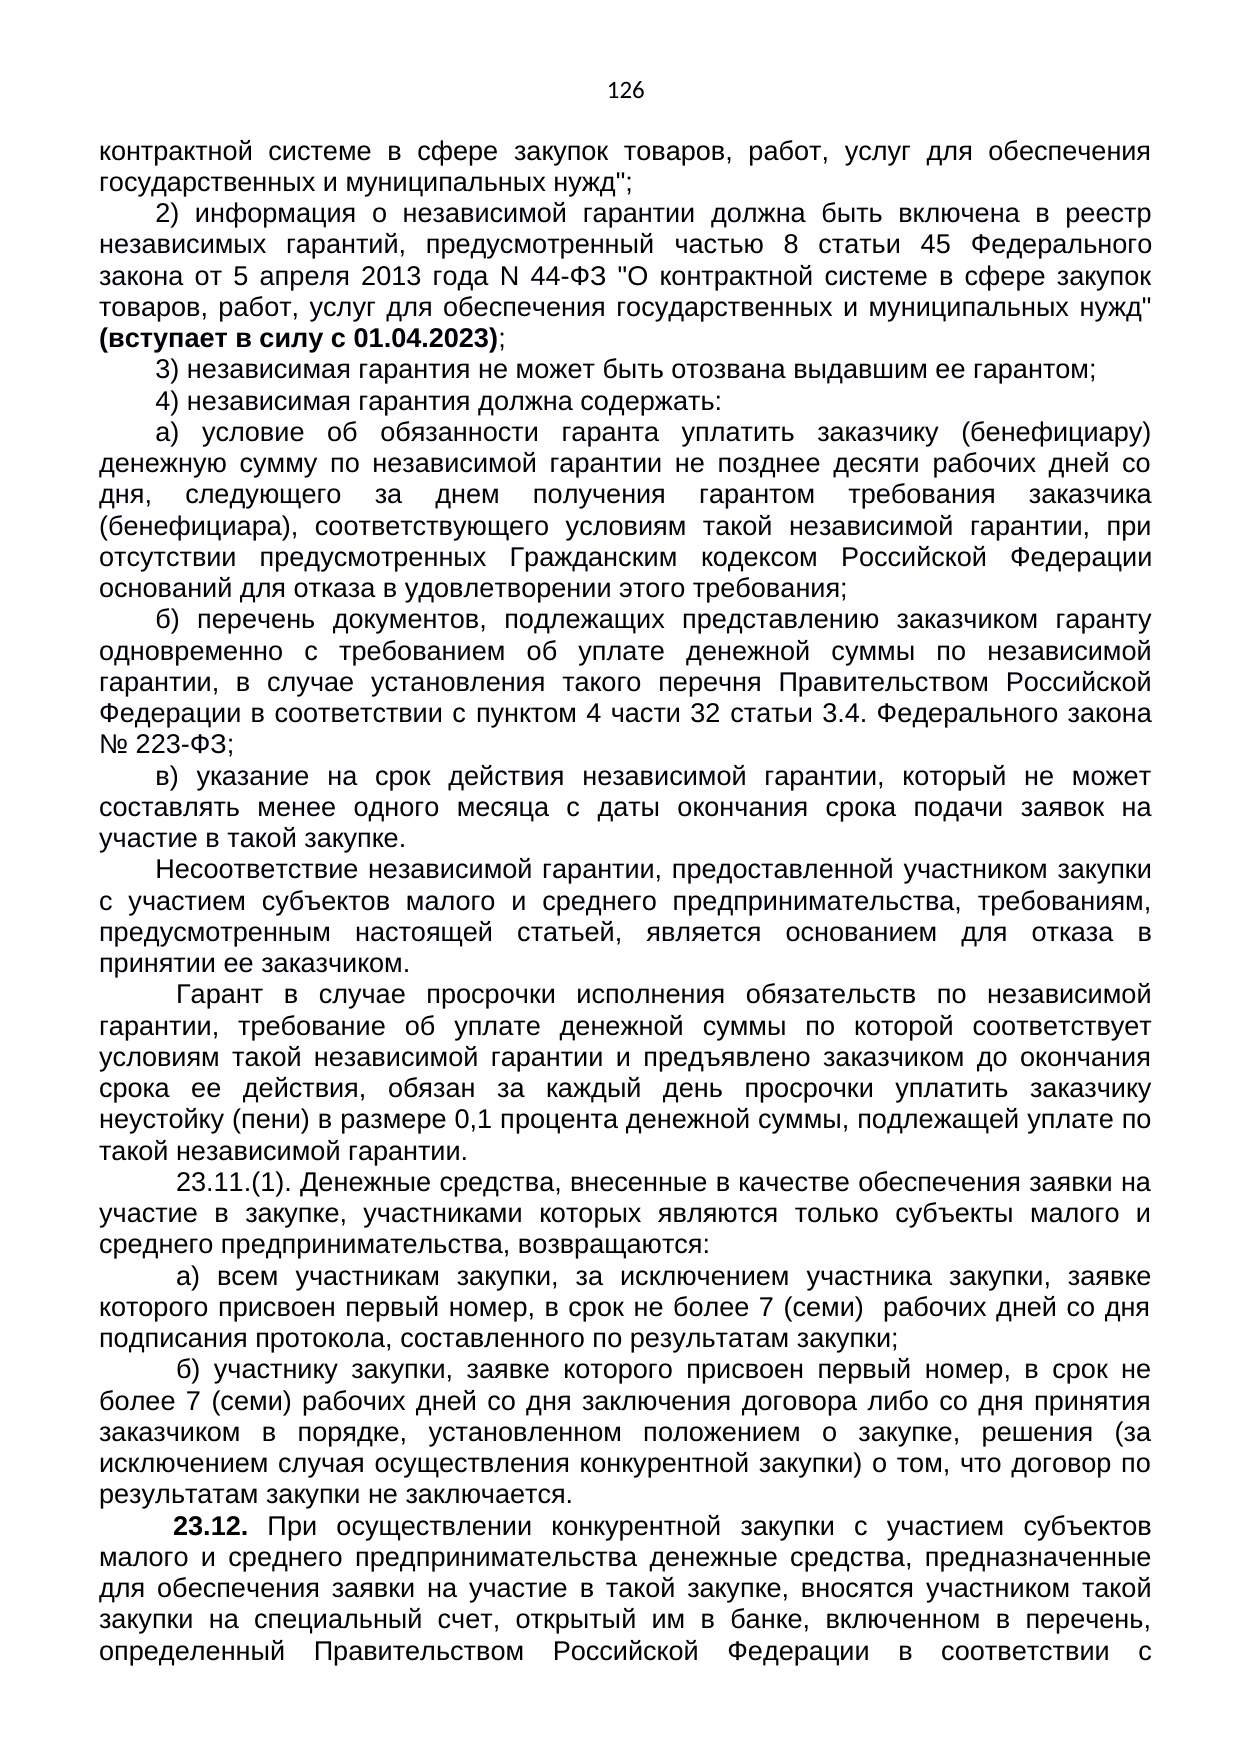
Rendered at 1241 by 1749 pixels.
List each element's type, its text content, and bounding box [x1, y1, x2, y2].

text 2) информация о независимой гарантии должна быть включена в реестр независимых гарантий, предусмотренный частью 8 статьи 45 Федерального закона от 5 апреля 2013 года N 44-ФЗ "О контрактной системе в сфере закупок товаров, работ, услуг для обеспечения государственных и муниципальных нужд" (вступает в силу с 01.04.2023); [99, 197, 1152, 353]
text Несоответствие независимой гарантии, предоставленной участником закупки с участием субъектов малого и среднего предпринимательства, требованиям, предусмотренным настоящей статьей, является основанием для отказа в принятии ее заказчиком. [99, 853, 1152, 978]
text а) условие об обязанности гаранта уплатить заказчику (бенефициару) денежную сумму по независимой гарантии не позднее десяти рабочих дней со дня, следующего за днем получения гарантом требования заказчика (бенефициара), соответствующего условиям такой независимой гарантии, при отсутствии предусмотренных Гражданским кодексом Российской Федерации оснований для отказа в удовлетворении этого требования; [99, 416, 1152, 603]
text контрактной системе в сфере закупок товаров, работ, услуг для обеспечения государственных и муниципальных нужд"; [99, 135, 1152, 197]
text 23.12. При осуществлении конкурентной закупки с участием субъектов малого и среднего предпринимательства денежные средства, предназначенные для обеспечения заявки на участие в такой закупке, вносятся участником такой закупки на специальный счет, открытый им в банке, включенном в перечень, определенный Правительством Российской Федерации в соответствии с [99, 1510, 1152, 1666]
text в) указание на срок действия независимой гарантии, который не может составлять менее одного месяца с даты окончания срока подачи заявок на участие в такой закупке. [99, 760, 1152, 853]
text 4) независимая гарантия должна содержать: [99, 385, 1152, 416]
text Гарант в случае просрочки исполнения обязательств по независимой гарантии, требование об уплате денежной суммы по которой соответствует условиям такой независимой гарантии и предъявлено заказчиком до окончания срока ее действия, обязан за каждый день просрочки уплатить заказчику неустойку (пени) в размере 0,1 процента денежной суммы, подлежащей уплате по такой независимой гарантии. [99, 978, 1152, 1166]
text б) перечень документов, подлежащих представлению заказчиком гаранту одновременно с требованием об уплате денежной суммы по независимой гарантии, в случае установления такого перечня Правительством Российской Федерации в соответствии с пунктом 4 части 32 статьи 3.4. Федерального закона № 223-ФЗ; [99, 603, 1152, 760]
text 23.11.(1). Денежные средства, внесенные в качестве обеспечения заявки на участие в закупке, участниками которых являются только субъекты малого и среднего предпринимательства, возвращаются: [99, 1166, 1152, 1260]
text 3) независимая гарантия не может быть отозвана выдавшим ее гарантом; [99, 353, 1152, 385]
text а) всем участникам закупки, за исключением участника закупки, заявке которого присвоен первый номер, в срок не более 7 (семи) рабочих дней со дня подписания протокола, составленного по результатам закупки; [99, 1260, 1152, 1353]
text б) участнику закупки, заявке которого присвоен первый номер, в срок не более 7 (семи) рабочих дней со дня заключения договора либо со дня принятия заказчиком в порядке, установленном положением о закупке, решения (за исключением случая осуществления конкурентной закупки) о том, что договор по результатам закупки не заключается. [99, 1353, 1152, 1510]
